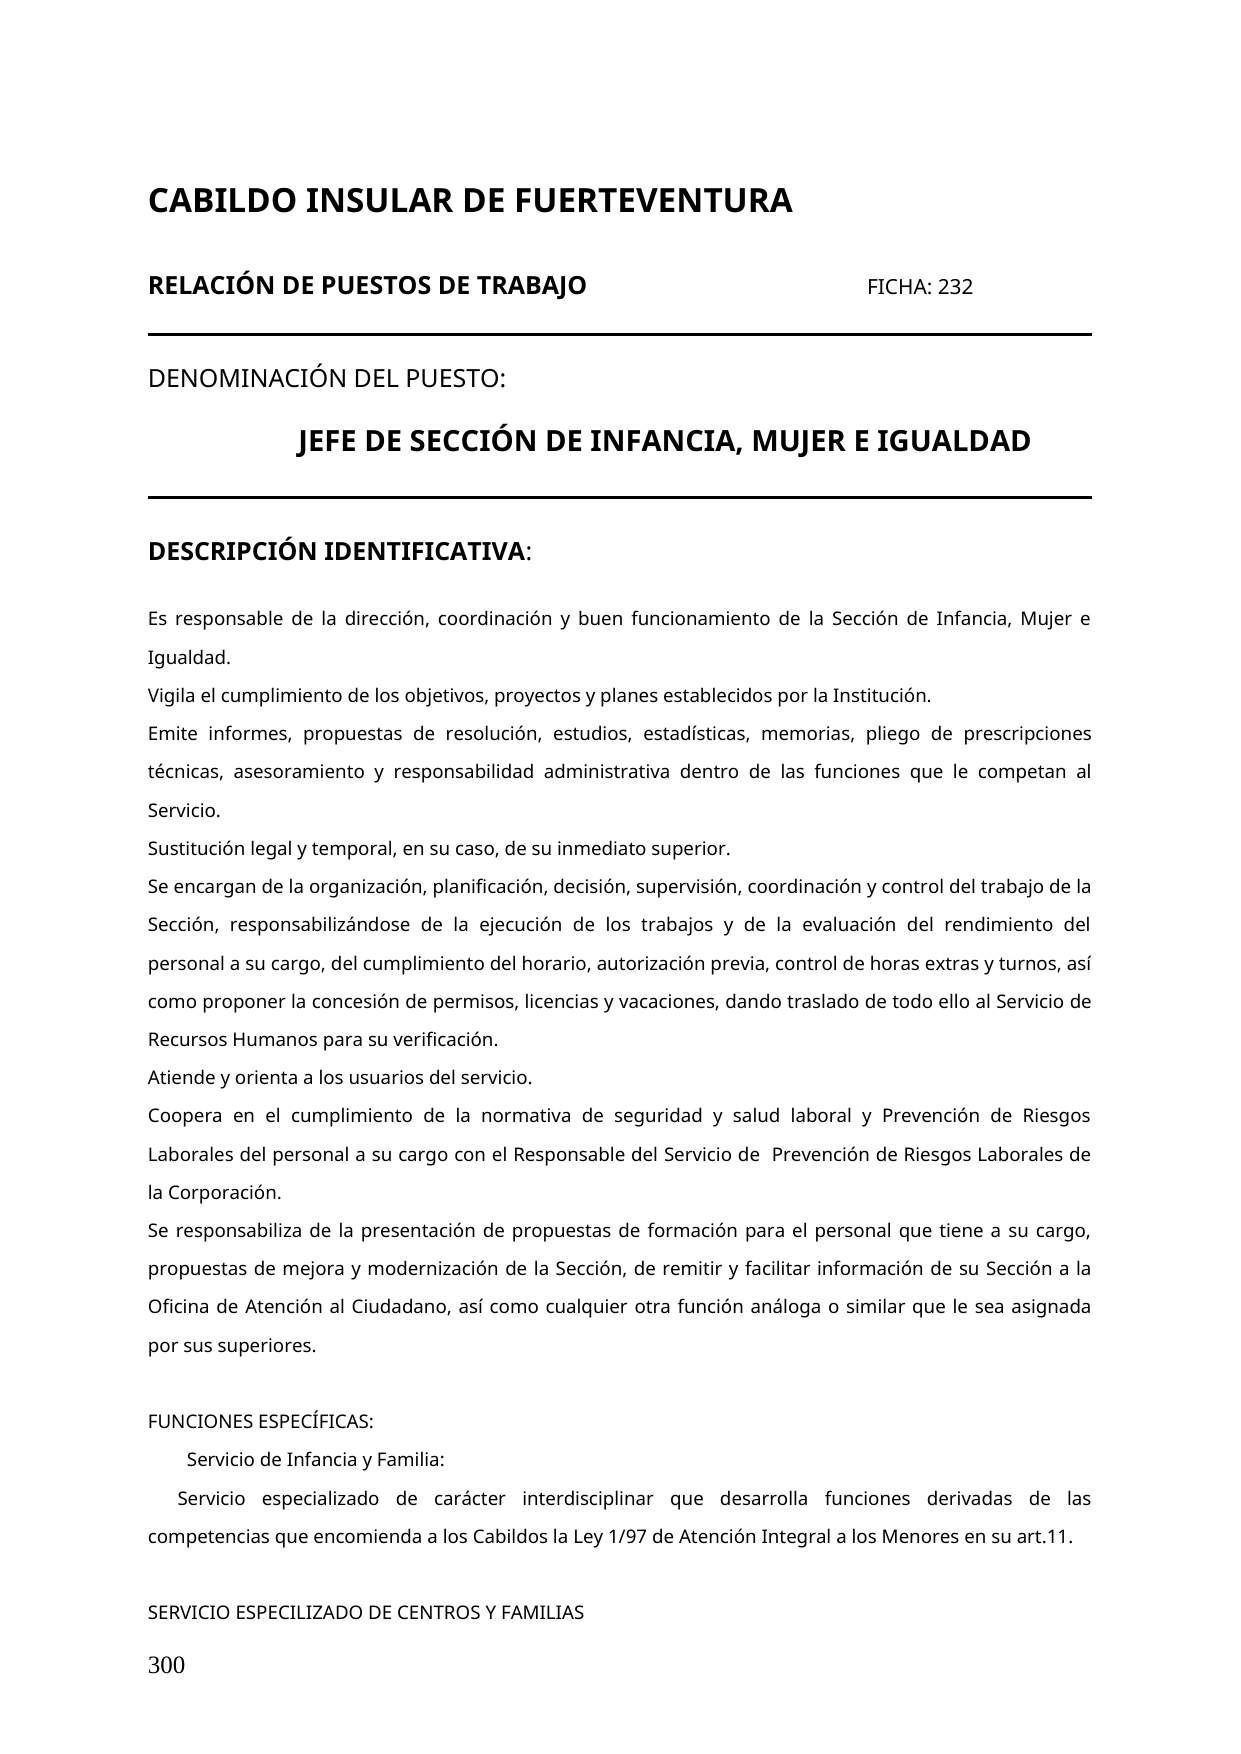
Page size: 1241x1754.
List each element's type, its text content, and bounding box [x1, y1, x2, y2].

text DESCRIPCIÓN IDENTIFICATIVA: [148, 533, 1092, 567]
text Vigila el cumplimiento de los objetivos, proyectos y planes establecidos por la Institución. [148, 682, 1092, 708]
text Se responsabiliza de la presentación de propuestas de formación para el personal que tiene a su cargo, propuestas de mejora y modernización de la Sección, de remitir y facilitar información de su Sección a la Oficina de Atención al Ciudadano, así como cualquier otra función análoga o similar que le sea asignada por sus superiores. [148, 1217, 1092, 1358]
text SERVICIO ESPECILIZADO DE CENTROS Y FAMILIAS [148, 1600, 1092, 1625]
text Servicio de Infancia y Familia: [148, 1447, 1092, 1472]
text Servicio especializado de carácter interdisciplinar que desarrolla funciones derivadas de las competencias que encomienda a los Cabildos la Ley 1/97 de Atención Integral a los Menores en su art.11. [148, 1485, 1092, 1549]
text Atiende y orienta a los usuarios del servicio. [148, 1064, 1092, 1090]
text Emite informes, propuestas de resolución, estudios, estadísticas, memorias, pliego de prescripciones técnicas, asesoramiento y responsabilidad administrativa dentro de las funciones que le competan al Servicio. [148, 720, 1092, 822]
text RELACIÓN DE PUESTOS DE TRABAJO FICHA: 232 [148, 268, 1092, 302]
text FUNCIONES ESPECÍFICAS: [148, 1408, 1092, 1434]
text Coopera en el cumplimiento de la normativa de seguridad y salud laboral y Prevención de Riesgos Laborales del personal a su cargo con el Responsable del Servicio de Prevención de Riesgos Laborales de la Corporación. [148, 1103, 1092, 1205]
text JEFE DE SECCIÓN DE INFANCIA, MUJER E IGUALDAD [177, 420, 1092, 459]
text Sustitución legal y temporal, en su caso, de su inmediato superior. [148, 835, 1092, 861]
text Es responsable de la dirección, coordinación y buen funcionamiento de la Sección de Infancia, Mujer e Igualdad. [148, 606, 1092, 669]
text DENOMINACIÓN DEL PUESTO: [148, 361, 1092, 395]
text CABILDO INSULAR DE FUERTEVENTURA [148, 177, 1092, 223]
text Se encargan de la organización, planificación, decisión, supervisión, coordinación y control del trabajo de la Sección, responsabilizándose de la ejecución de los trabajos y de la evaluación del rendimiento del personal a su cargo, del cumplimiento del horario, autorización previa, control de horas extras y turnos, así como proponer la concesión de permisos, licencias y vacaciones, dando traslado de todo ello al Servicio de Recursos Humanos para su verificación. [148, 873, 1092, 1052]
